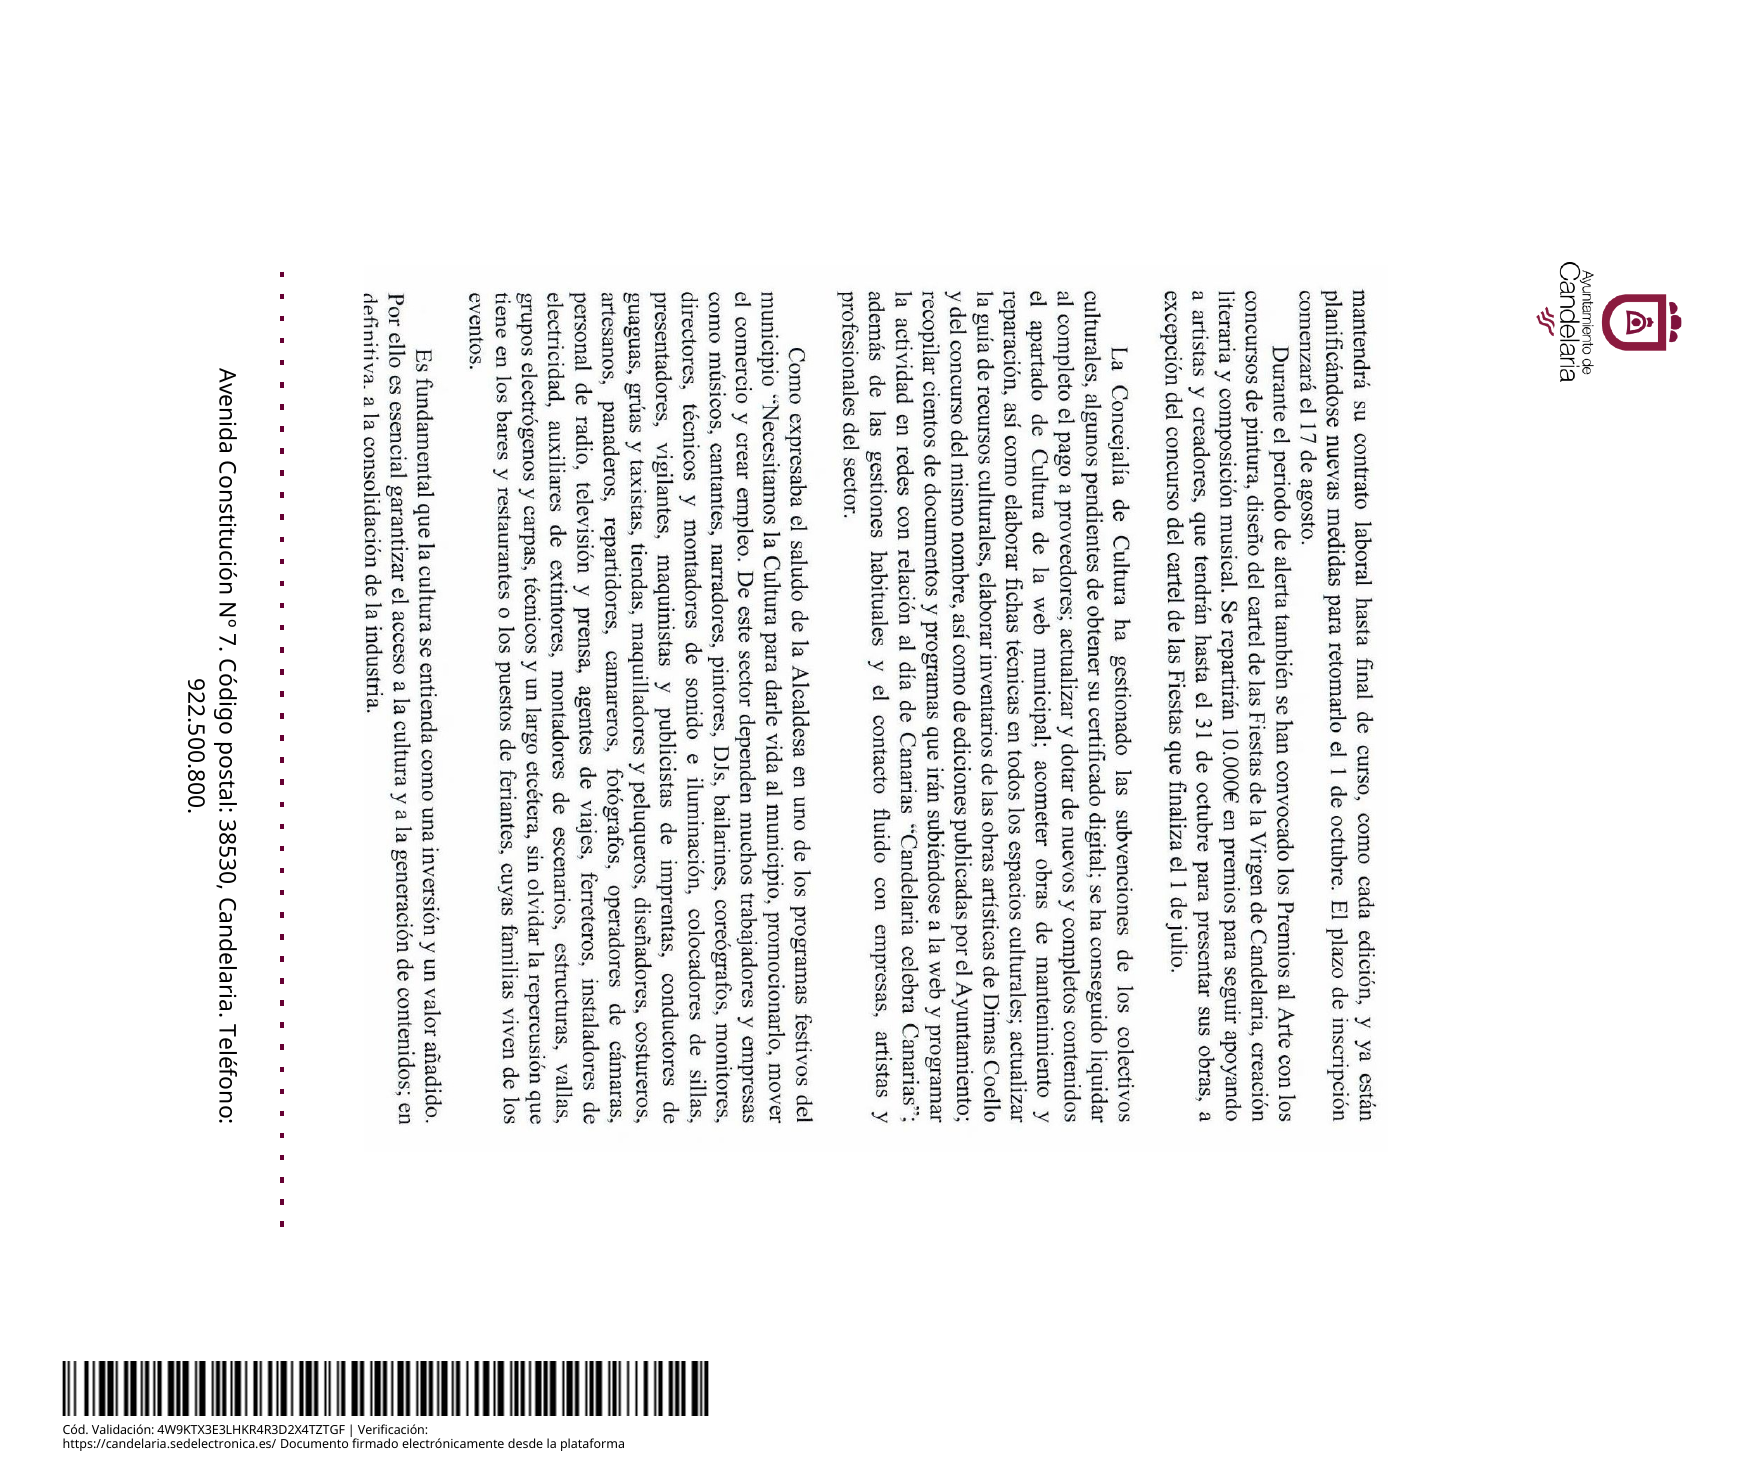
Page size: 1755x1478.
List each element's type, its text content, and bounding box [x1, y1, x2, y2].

text Avenida Constitución Nº 7. Código postal: 38530, Candelaria. Teléfono: 922.500.800. [184, 314, 244, 1179]
